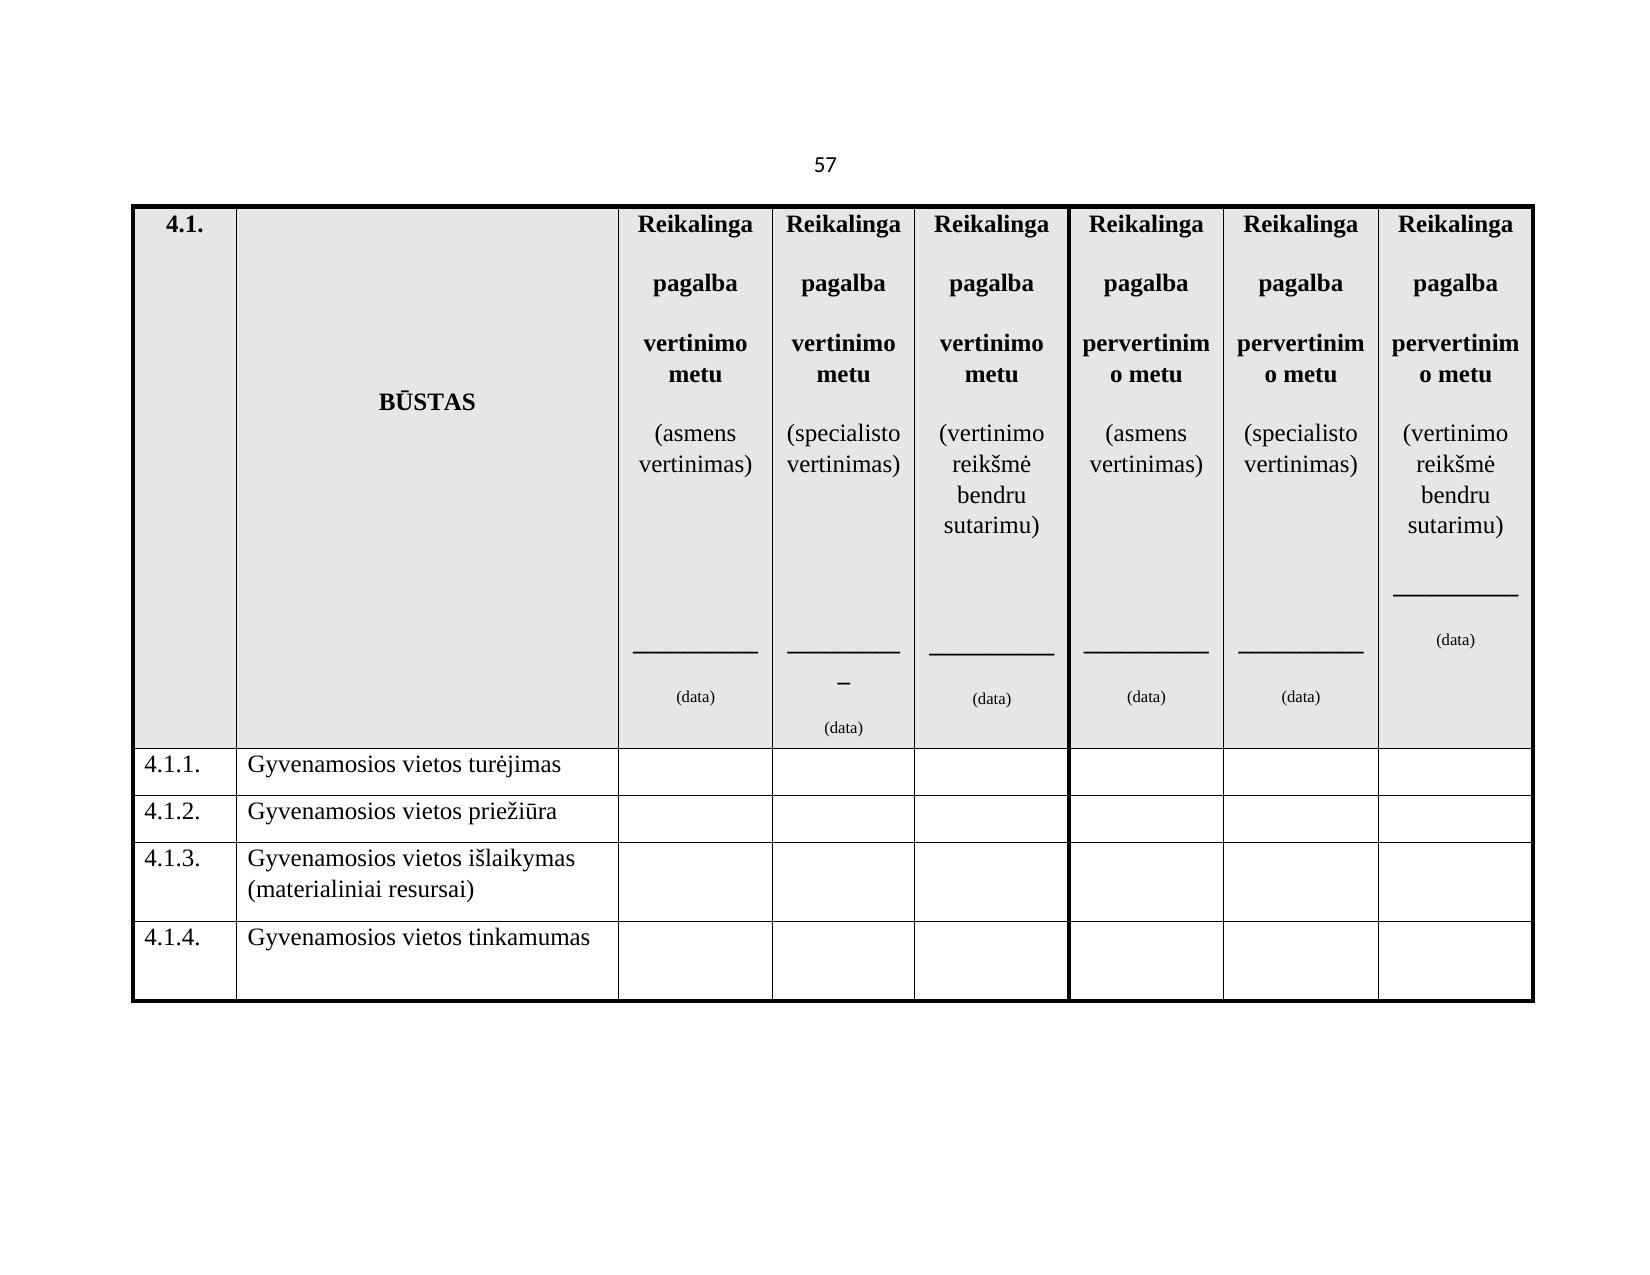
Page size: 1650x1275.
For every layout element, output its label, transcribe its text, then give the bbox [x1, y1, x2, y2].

table_cell [1224, 749, 1378, 795]
table_cell [1071, 922, 1223, 999]
table_cell Reikalinga pagalba vertinimo metu (vertinimo reikšmė bendru sutarimu) __________ (data) [915, 209, 1067, 748]
table_cell Reikalinga pagalba vertinimo metu (specialisto vertinimas) __________ (data) [773, 209, 914, 748]
table_cell 4.1.1. [135, 749, 236, 795]
table_cell 4.1.2. [135, 796, 236, 842]
table_cell [1379, 749, 1531, 795]
table_cell [915, 796, 1067, 842]
table_cell [1071, 749, 1223, 795]
table_cell [1379, 922, 1531, 999]
table_cell 4.1.3. [135, 843, 236, 921]
table_cell [773, 749, 914, 795]
table_cell Gyvenamosios vietos tinkamumas [237, 922, 618, 999]
table_cell BŪSTAS [237, 209, 618, 748]
table_cell [1379, 796, 1531, 842]
table_cell [773, 796, 914, 842]
table_cell [619, 922, 772, 999]
table_cell [1071, 843, 1223, 921]
table_cell 4.1. [135, 209, 236, 748]
table_cell [915, 749, 1067, 795]
table_cell Gyvenamosios vietos turėjimas [237, 749, 618, 795]
table_cell Reikalinga pagalba pervertinimo metu (asmens vertinimas) __________ (data) [1071, 209, 1223, 748]
table_cell [619, 843, 772, 921]
table_cell [915, 843, 1067, 921]
table_cell 4.1.4. [135, 922, 236, 999]
table_cell Gyvenamosios vietos išlaikymas (materialiniai resursai) [237, 843, 618, 921]
table_cell [1379, 843, 1531, 921]
table_cell [1071, 796, 1223, 842]
table_cell Gyvenamosios vietos priežiūra [237, 796, 618, 842]
table_cell Reikalinga pagalba vertinimo metu (asmens vertinimas) __________ (data) [619, 209, 772, 748]
table_cell [1224, 796, 1378, 842]
table_cell Reikalinga pagalba pervertinimo metu (vertinimo reikšmė bendru sutarimu) __________ (data) [1379, 209, 1531, 748]
table_cell [773, 922, 914, 999]
table_cell Reikalinga pagalba pervertinimo metu (specialisto vertinimas) __________ (data) [1224, 209, 1378, 748]
table_cell [619, 749, 772, 795]
table_cell [619, 796, 772, 842]
table_cell [773, 843, 914, 921]
table_cell [1224, 843, 1378, 921]
table_cell [915, 922, 1067, 999]
table_cell [1224, 922, 1378, 999]
